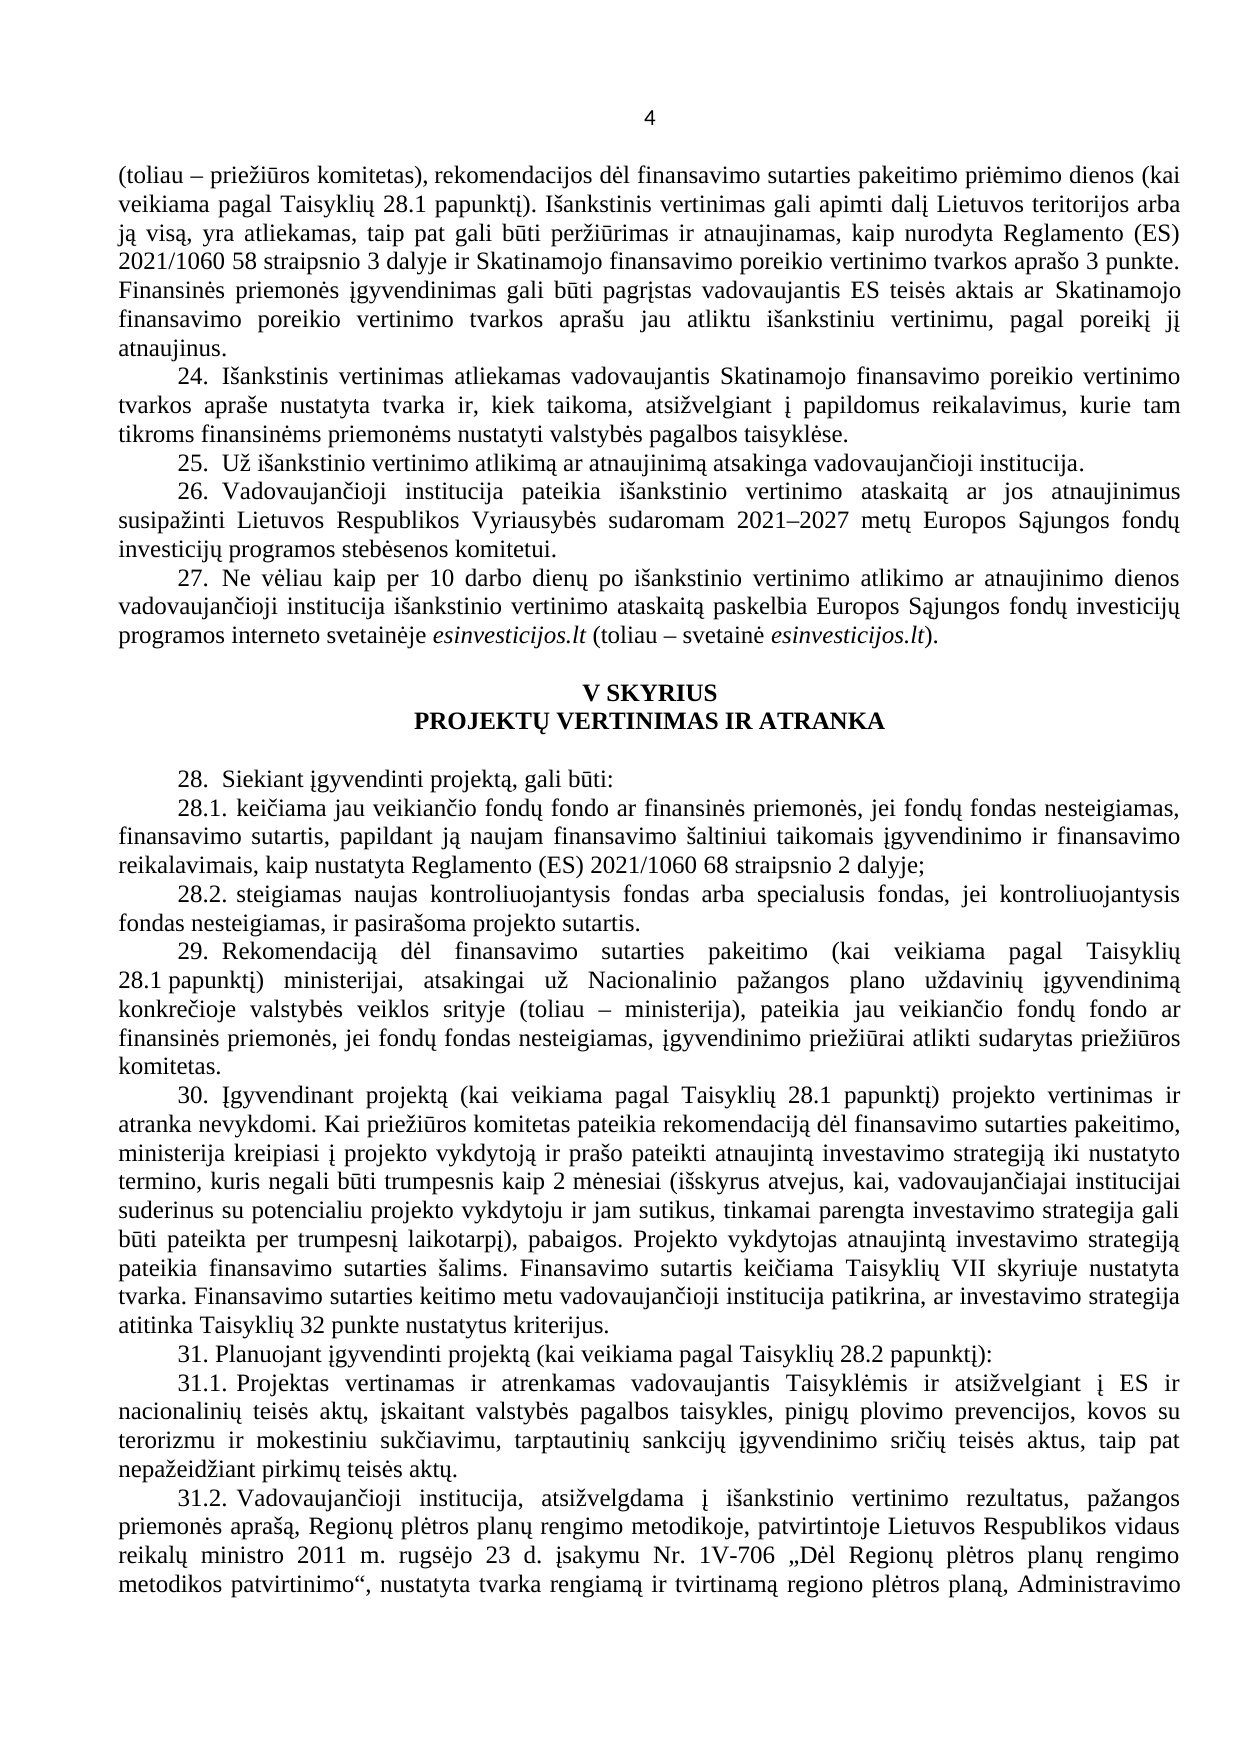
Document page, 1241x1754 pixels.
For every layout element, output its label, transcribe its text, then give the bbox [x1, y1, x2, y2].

text 30. Įgyvendinant projektą (kai veikiama pagal Taisyklių 28.1 papunktį) projekto vertinimas ir atranka nevykdomi. Kai priežiūros komitetas pateikia rekomendaciją dėl finansavimo sutarties pakeitimo, ministerija kreipiasi į projekto vykdytoją ir prašo pateikti atnaujintą investavimo strategiją iki nustatyto termino, kuris negali būti trumpesnis kaip 2 mėnesiai (išskyrus atvejus, kai, vadovaujančiajai institucijai suderinus su potencialiu projekto vykdytoju ir jam sutikus, tinkamai parengta investavimo strategija gali būti pateikta per trumpesnį laikotarpį), pabaigos. Projekto vykdytojas atnaujintą investavimo strategiją pateikia finansavimo sutarties šalims. Finansavimo sutartis keičiama Taisyklių VII skyriuje nustatyta tvarka. Finansavimo sutarties keitimo metu vadovaujančioji institucija patikrina, ar investavimo strategija atitinka Taisyklių 32 punkte nustatytus kriterijus. [118, 1080, 1181, 1339]
text PROJEKTŲ VERTINIMAS IR ATRANKA [118, 706, 1181, 735]
text 26. Vadovaujančioji institucija pateikia išankstinio vertinimo ataskaitą ar jos atnaujinimus susipažinti Lietuvos Respublikos Vyriausybės sudaromam 2021–2027 metų Europos Sąjungos fondų investicijų programos stebėsenos komitetui. [118, 476, 1181, 563]
text 29. Rekomendaciją dėl finansavimo sutarties pakeitimo (kai veikiama pagal Taisyklių 28.1 papunktį) ministerijai, atsakingai už Nacionalinio pažangos plano uždavinių įgyvendinimą konkrečioje valstybės veiklos srityje (toliau – ministerija), pateikia jau veikiančio fondų fondo ar finansinės priemonės, jei fondų fondas nesteigiamas, įgyvendinimo priežiūrai atlikti sudarytas priežiūros komitetas. [118, 936, 1181, 1080]
text 27. Ne vėliau kaip per 10 darbo dienų po išankstinio vertinimo atlikimo ar atnaujinimo dienos vadovaujančioji institucija išankstinio vertinimo ataskaitą paskelbia Europos Sąjungos fondų investicijų programos interneto svetainėje esinvesticijos.lt (toliau – svetainė esinvesticijos.lt). [118, 563, 1181, 649]
text 31.2. Vadovaujančioji institucija, atsižvelgdama į išankstinio vertinimo rezultatus, pažangos priemonės aprašą, Regionų plėtros planų rengimo metodikoje, patvirtintoje Lietuvos Respublikos vidaus reikalų ministro 2011 m. rugsėjo 23 d. įsakymu Nr. 1V-706 „Dėl Regionų plėtros planų rengimo metodikos patvirtinimo“, nustatyta tvarka rengiamą ir tvirtinamą regiono plėtros planą, Administravimo [118, 1483, 1181, 1598]
text (toliau – priežiūros komitetas), rekomendacijos dėl finansavimo sutarties pakeitimo priėmimo dienos (kai veikiama pagal Taisyklių 28.1 papunktį). Išankstinis vertinimas gali apimti dalį Lietuvos teritorijos arba ją visą, yra atliekamas, taip pat gali būti peržiūrimas ir atnaujinamas, kaip nurodyta Reglamento (ES) 2021/1060 58 straipsnio 3 dalyje ir Skatinamojo finansavimo poreikio vertinimo tvarkos aprašo 3 punkte. Finansinės priemonės įgyvendinimas gali būti pagrįstas vadovaujantis ES teisės aktais ar Skatinamojo finansavimo poreikio vertinimo tvarkos aprašu jau atliktu išankstiniu vertinimu, pagal poreikį jį atnaujinus. [118, 160, 1181, 361]
text 25. Už išankstinio vertinimo atlikimą ar atnaujinimą atsakinga vadovaujančioji institucija. [118, 448, 1181, 476]
text 31.1. Projektas vertinamas ir atrenkamas vadovaujantis Taisyklėmis ir atsižvelgiant į ES ir nacionalinių teisės aktų, įskaitant valstybės pagalbos taisykles, pinigų plovimo prevencijos, kovos su terorizmu ir mokestiniu sukčiavimu, tarptautinių sankcijų įgyvendinimo sričių teisės aktus, taip pat nepažeidžiant pirkimų teisės aktų. [118, 1368, 1181, 1483]
text 28.2. steigiamas naujas kontroliuojantysis fondas arba specialusis fondas, jei kontroliuojantysis fondas nesteigiamas, ir pasirašoma projekto sutartis. [118, 879, 1181, 936]
text 28. Siekiant įgyvendinti projektą, gali būti: [118, 764, 1181, 793]
text V SKYRIUS [118, 678, 1181, 706]
text 31. Planuojant įgyvendinti projektą (kai veikiama pagal Taisyklių 28.2 papunktį): [177, 1339, 1181, 1368]
text 24. Išankstinis vertinimas atliekamas vadovaujantis Skatinamojo finansavimo poreikio vertinimo tvarkos apraše nustatyta tvarka ir, kiek taikoma, atsižvelgiant į papildomus reikalavimus, kurie tam tikroms finansinėms priemonėms nustatyti valstybės pagalbos taisyklėse. [118, 361, 1181, 448]
text 28.1. keičiama jau veikiančio fondų fondo ar finansinės priemonės, jei fondų fondas nesteigiamas, finansavimo sutartis, papildant ją naujam finansavimo šaltiniui taikomais įgyvendinimo ir finansavimo reikalavimais, kaip nustatyta Reglamento (ES) 2021/1060 68 straipsnio 2 dalyje; [118, 793, 1181, 879]
